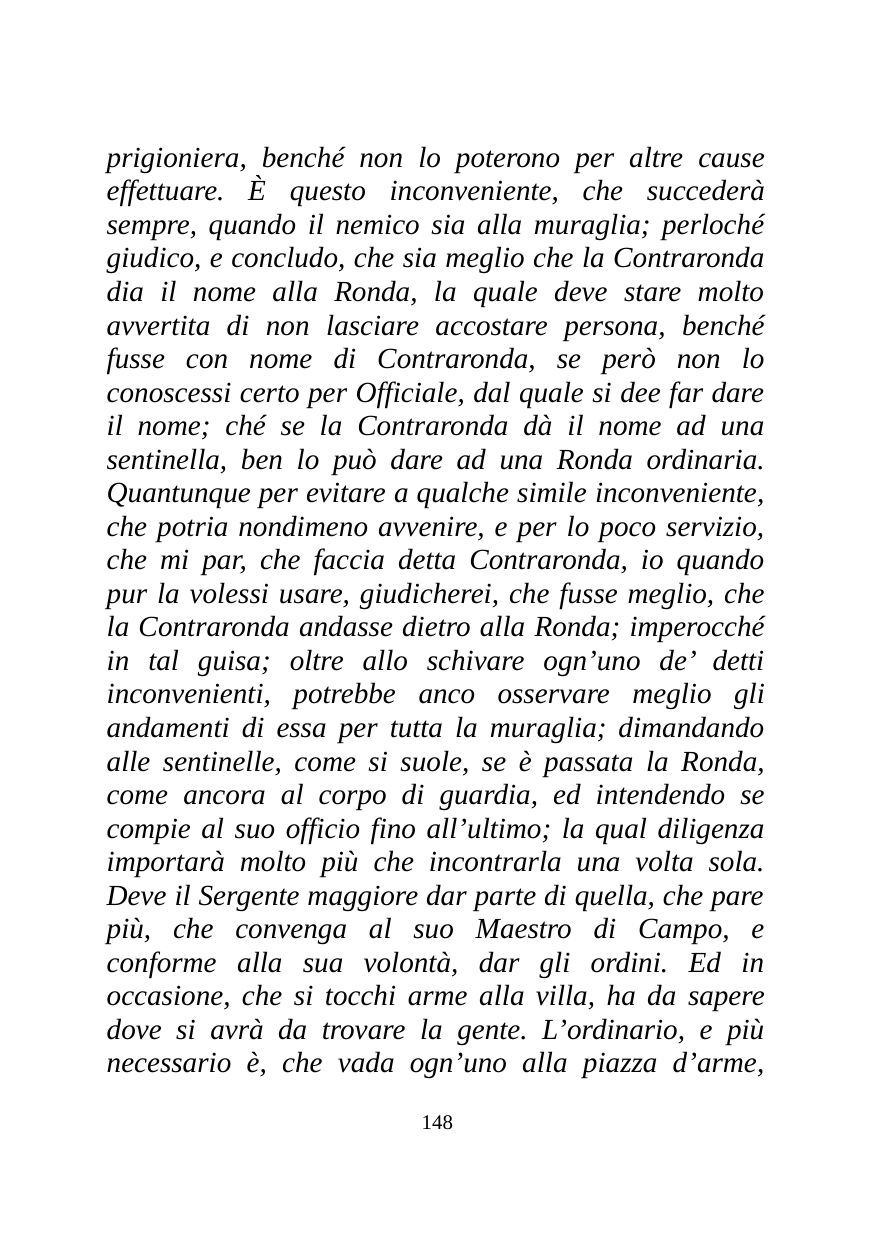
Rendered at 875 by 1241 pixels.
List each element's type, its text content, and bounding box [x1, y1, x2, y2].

text prigioniera, benché non lo poterono per altre cause effettuare. È questo inconveniente, che succederà sempre, quando il nemico sia alla muraglia; perloché giudico, e concludo, che sia meglio che la Contraronda dia il nome alla Ronda, la quale deve stare molto avvertita di non lasciare accostare persona, benché fusse con nome di Contraronda, se però non lo conoscessi certo per Officiale, dal quale si dee far dare il nome; ché se la Contraronda dà il nome ad una sentinella, ben lo può dare ad una Ronda ordinaria. Quantunque per evitare a qualche simile inconveniente, che potria nondimeno avvenire, e per lo poco servizio, che mi par, che faccia detta Contraronda, io quando pur la volessi usare, giudicherei, che fusse meglio, che la Contraronda andasse dietro alla Ronda; imperocché in tal guisa; oltre allo schivare ogn’uno de’ detti inconvenienti, potrebbe anco osservare meglio gli andamenti di essa per tutta la muraglia; dimandando alle sentinelle, come si suole, se è passata la Ronda, come ancora al corpo di guardia, ed intendendo se compie al suo officio fino all’ultimo; la qual diligenza importarà molto più che incontrarla una volta sola. Deve il Sergente maggiore dar parte di quella, che pare più, che convenga al suo Maestro di Campo, e conforme alla sua volontà, dar gli ordini. Ed in occasione, che si tocchi arme alla villa, ha da sapere dove si avrà da trovare la gente. L’ordinario, e più necessario è, che vada ogn’uno alla piazza d’arme, [106, 140, 768, 1079]
